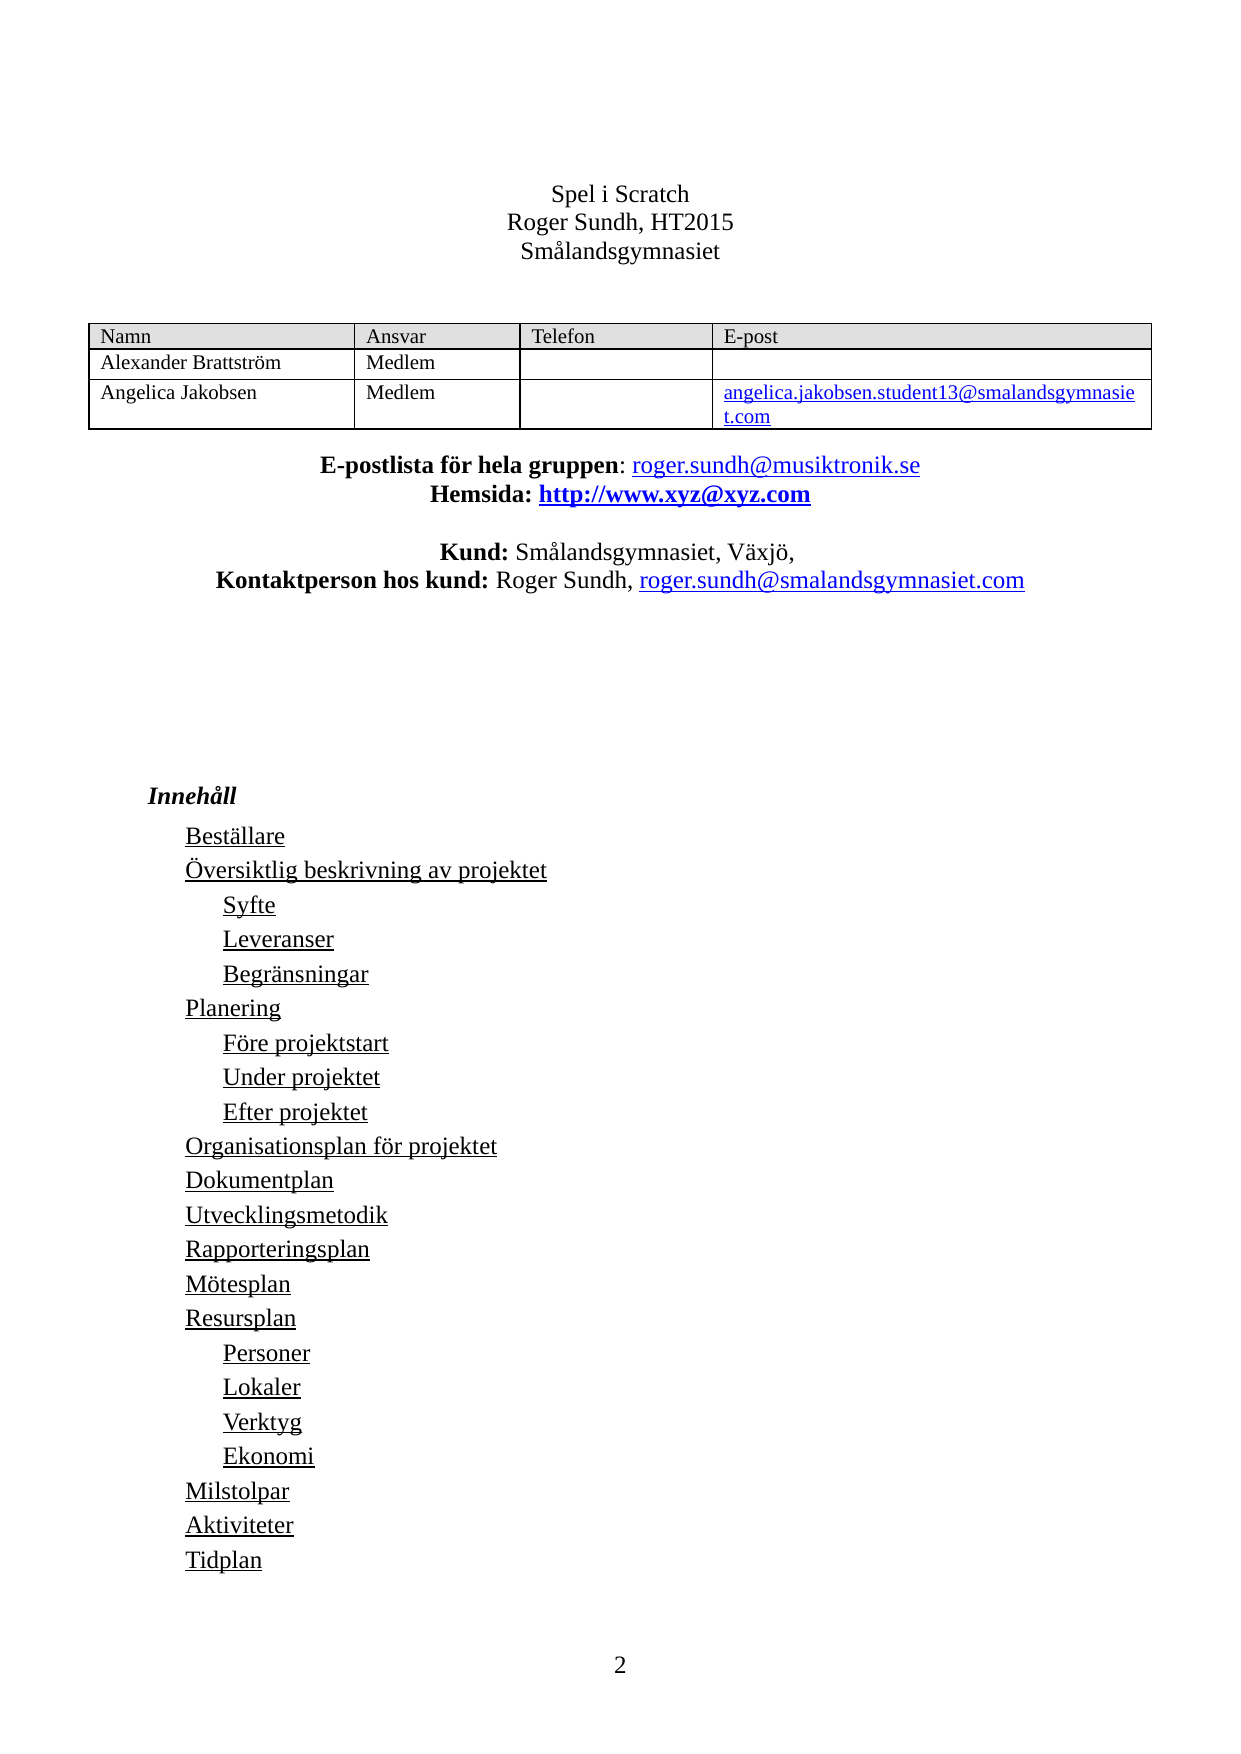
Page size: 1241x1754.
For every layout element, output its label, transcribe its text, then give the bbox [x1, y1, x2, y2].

text Rapporteringsplan [185, 1234, 1092, 1263]
table_cell [713, 350, 1151, 378]
table_cell [521, 350, 712, 378]
table_cell Medlem [355, 380, 519, 428]
text Dokumentplan [185, 1166, 1092, 1194]
text Milstolpar [185, 1476, 1092, 1504]
text Aktiviteter [185, 1510, 1092, 1539]
text Personer [223, 1338, 1092, 1367]
text Mötesplan [185, 1269, 1092, 1298]
text Översiktlig beskrivning av projektet [185, 855, 1092, 884]
text Beställare [185, 821, 1092, 849]
text Före projektstart [223, 1028, 1092, 1056]
text Verktyg [223, 1407, 1092, 1436]
table_cell Alexander Brattström [90, 350, 354, 378]
table_header Ansvar [355, 324, 519, 348]
text Utvecklingsmetodik [185, 1200, 1092, 1229]
table_header Telefon [521, 324, 712, 348]
table_cell Angelica Jakobsen [90, 380, 354, 428]
table_header Namn [90, 324, 354, 348]
text Innehåll [148, 781, 1092, 810]
text Efter projektet [223, 1097, 1092, 1125]
text Spel i Scratch [148, 179, 1092, 207]
table_cell [521, 380, 712, 428]
text Planering [185, 993, 1092, 1022]
text Lokaler [223, 1372, 1092, 1401]
text Under projektet [223, 1062, 1092, 1091]
text Resursplan [185, 1303, 1092, 1332]
table_cell angelica.jakobsen.student13@smalandsgymnasiet.com [713, 380, 1151, 428]
text Syfte [223, 890, 1092, 918]
text Leveranser [223, 924, 1092, 953]
text Kund: Smålandsgymnasiet, Växjö, Kontaktperson hos kund: Roger Sundh, roger.sundh@smalandsgymnasiet.com [148, 537, 1092, 594]
table_header E-post [713, 324, 1151, 348]
table_cell Medlem [355, 350, 519, 378]
text Tidplan [185, 1545, 1092, 1573]
text Begränsningar [223, 959, 1092, 987]
text Ekonomi [223, 1441, 1092, 1470]
text Organisationsplan för projektet [185, 1131, 1092, 1160]
text E-postlista för hela gruppen: roger.sundh@musiktronik.se Hemsida: http://www.xyz@xyz.com [148, 451, 1092, 508]
text Roger Sundh, HT2015 Smålandsgymnasiet [148, 207, 1092, 265]
